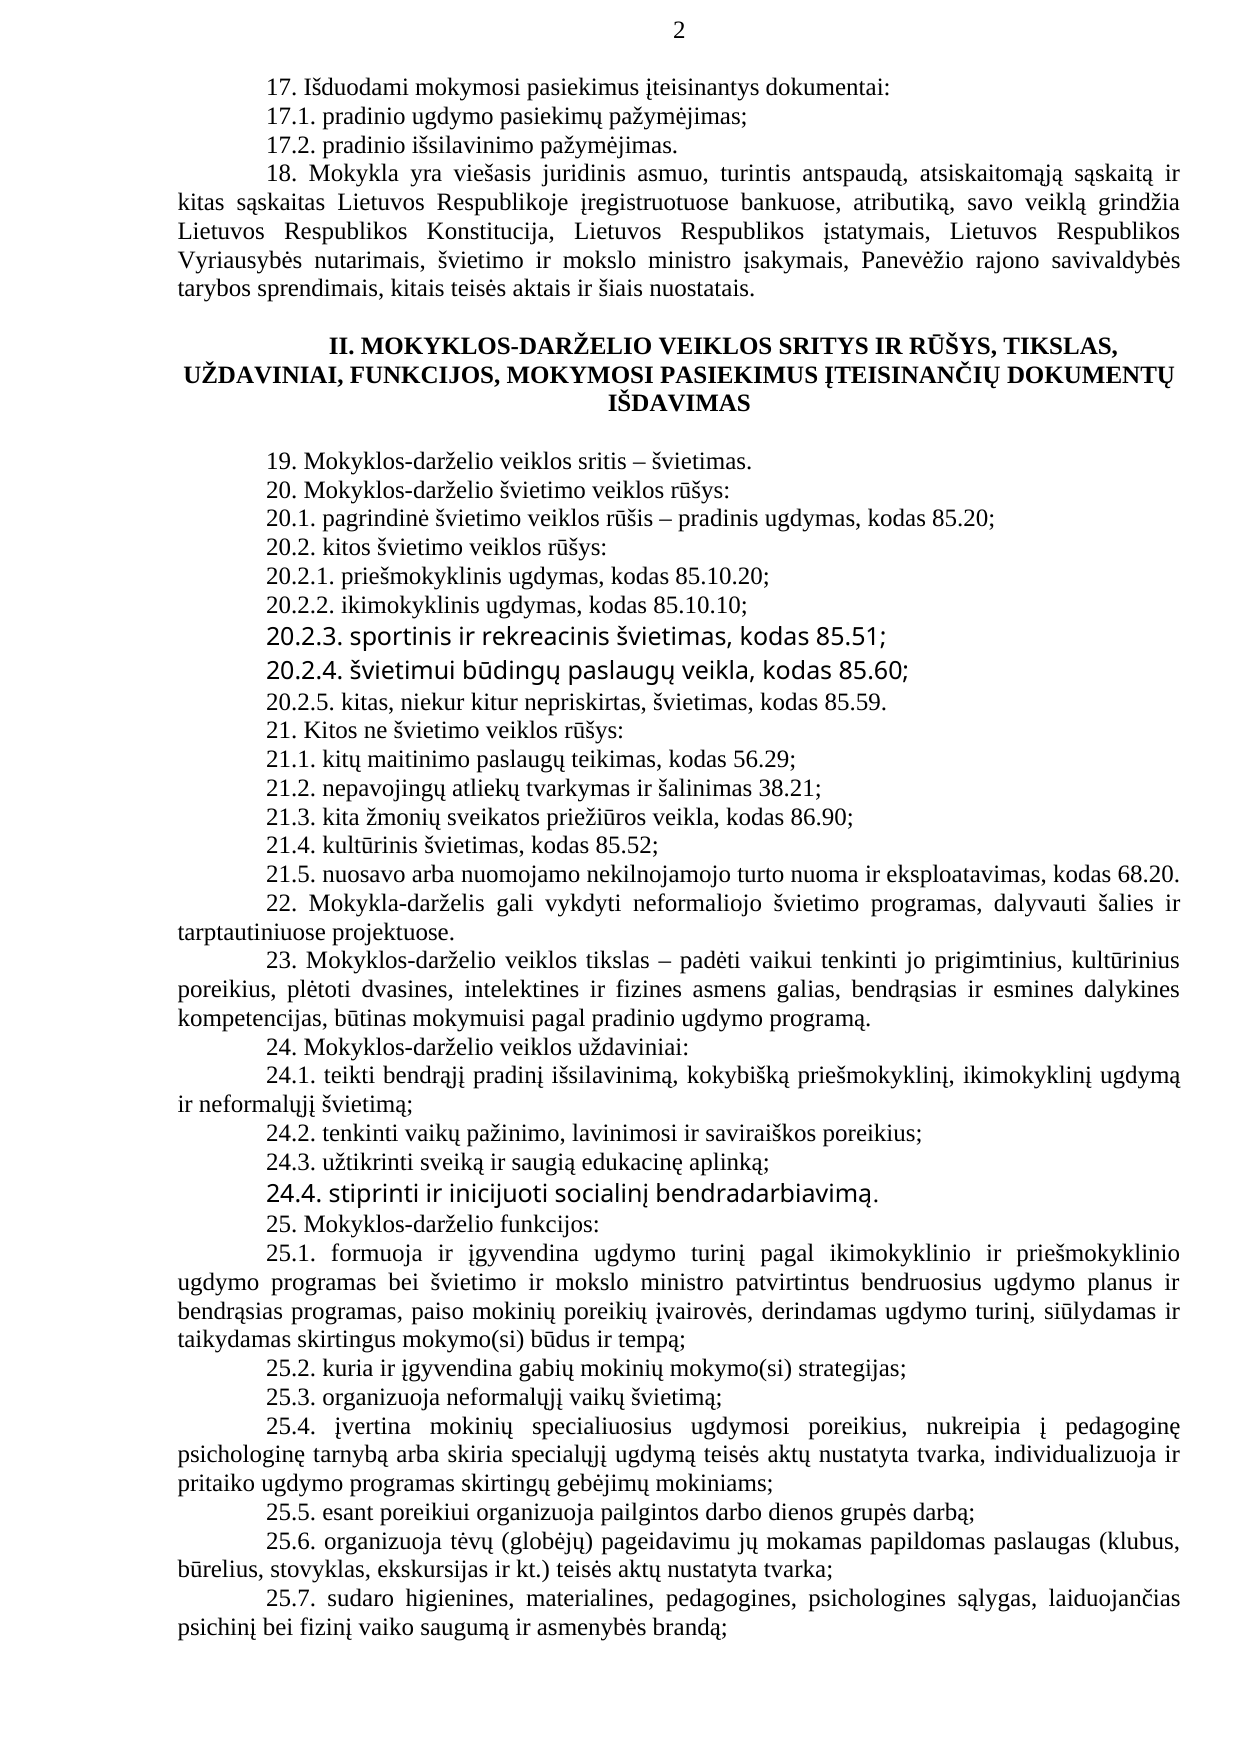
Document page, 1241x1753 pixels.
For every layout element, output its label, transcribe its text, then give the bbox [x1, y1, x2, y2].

text 17. Išduodami mokymosi pasiekimus įteisinantys dokumentai: [177, 72, 1181, 101]
text 17.2. pradinio išsilavinimo pažymėjimas. [177, 130, 1181, 158]
text 20.2.2. ikimokyklinis ugdymas, kodas 85.10.10; [177, 590, 1181, 618]
text 21.1. kitų maitinimo paslaugų teikimas, kodas 56.29; [177, 744, 1181, 773]
text 20.2.1. priešmokyklinis ugdymas, kodas 85.10.20; [177, 561, 1181, 590]
text 20.2.3. sportinis ir rekreacinis švietimas, kodas 85.51; [177, 618, 1181, 653]
text 21.3. kita žmonių sveikatos priežiūros veikla, kodas 86.90; [177, 802, 1181, 830]
text 25.2. kuria ir įgyvendina gabių mokinių mokymo(si) strategijas; [177, 1353, 1181, 1382]
text 17.1. pradinio ugdymo pasiekimų pažymėjimas; [177, 101, 1181, 130]
text 21.5. nuosavo arba nuomojamo nekilnojamojo turto nuoma ir eksploatavimas, kodas 68.20. [251, 859, 1181, 888]
text 25. Mokyklos-darželio funkcijos: [177, 1209, 1181, 1238]
text 23. Mokyklos-darželio veiklos tikslas – padėti vaikui tenkinti jo prigimtinius, kultūrinius poreikius, plėtoti dvasines, intelektines ir fizines asmens galias, bendrąsias ir esmines dalykines kompetencijas, būtinas mokymuisi pagal pradinio ugdymo programą. [177, 945, 1181, 1032]
text 20. Mokyklos-darželio švietimo veiklos rūšys: [177, 475, 1181, 503]
text 25.7. sudaro higienines, materialines, pedagogines, psichologines sąlygas, laiduojančias psichinį bei fizinį vaiko saugumą ir asmenybės brandą; [177, 1583, 1181, 1641]
text 21.2. nepavojingų atliekų tvarkymas ir šalinimas 38.21; [177, 773, 1181, 802]
text 21.4. kultūrinis švietimas, kodas 85.52; [177, 830, 1181, 859]
text 18. Mokykla yra viešasis juridinis asmuo, turintis antspaudą, atsiskaitomąją sąskaitą ir kitas sąskaitas Lietuvos Respublikoje įregistruotuose bankuose, atributiką, savo veiklą grindžia Lietuvos Respublikos Konstitucija, Lietuvos Respublikos įstatymais, Lietuvos Respublikos Vyriausybės nutarimais, švietimo ir mokslo ministro įsakymais, Panevėžio rajono savivaldybės tarybos sprendimais, kitais teisės aktais ir šiais nuostatais. [177, 158, 1181, 302]
text 24.4. stiprinti ir inicijuoti socialinį bendradarbiavimą. [177, 1175, 1181, 1209]
text 22. Mokykla-darželis gali vykdyti neformaliojo švietimo programas, dalyvauti šalies ir tarptautiniuose projektuose. [177, 888, 1181, 945]
text 24.3. užtikrinti sveiką ir saugią edukacinę aplinką; [177, 1147, 1181, 1175]
text 21. Kitos ne švietimo veiklos rūšys: [177, 715, 1181, 744]
text 25.4. įvertina mokinių specialiuosius ugdymosi poreikius, nukreipia į pedagoginę psichologinę tarnybą arba skiria specialųjį ugdymą teisės aktų nustatyta tvarka, individualizuoja ir pritaiko ugdymo programas skirtingų gebėjimų mokiniams; [177, 1411, 1181, 1497]
text 25.3. organizuoja neformalųjį vaikų švietimą; [177, 1382, 1181, 1411]
text 25.6. organizuoja tėvų (globėjų) pageidavimu jų mokamas papildomas paslaugas (klubus, būrelius, stovyklas, ekskursijas ir kt.) teisės aktų nustatyta tvarka; [177, 1526, 1181, 1583]
text 20.2.4. švietimui būdingų paslaugų veikla, kodas 85.60; [177, 653, 1181, 687]
text 25.5. esant poreikiui organizuoja pailgintos darbo dienos grupės darbą; [177, 1497, 1181, 1526]
text 20.1. pagrindinė švietimo veiklos rūšis – pradinis ugdymas, kodas 85.20; [177, 503, 1181, 532]
text 19. Mokyklos-darželio veiklos sritis – švietimas. [177, 446, 1181, 475]
text 20.2.5. kitas, niekur kitur nepriskirtas, švietimas, kodas 85.59. [177, 687, 1181, 715]
text 24.1. teikti bendrąjį pradinį išsilavinimą, kokybišką priešmokyklinį, ikimokyklinį ugdymą ir neformalųjį švietimą; [177, 1060, 1181, 1118]
text 20.2. kitos švietimo veiklos rūšys: [177, 532, 1181, 561]
text 25.1. formuoja ir įgyvendina ugdymo turinį pagal ikimokyklinio ir priešmokyklinio ugdymo programas bei švietimo ir mokslo ministro patvirtintus bendruosius ugdymo planus ir bendrąsias programas, paiso mokinių poreikių įvairovės, derindamas ugdymo turinį, siūlydamas ir taikydamas skirtingus mokymo(si) būdus ir tempą; [177, 1238, 1181, 1353]
text 24.2. tenkinti vaikų pažinimo, lavinimosi ir saviraiškos poreikius; [177, 1118, 1181, 1147]
text 24. Mokyklos-darželio veiklos uždaviniai: [177, 1032, 1181, 1060]
text II. MOKYKLOS-DARŽELIO VEIKLOS SRITYS IR RŪŠYS, TIKSLAS, UŽDAVINIAI, FUNKCIJOS, MOKYMOSI PASIEKIMUS ĮTEISINANČIŲ DOKUMENTŲ IŠDAVIMAS [177, 331, 1181, 417]
